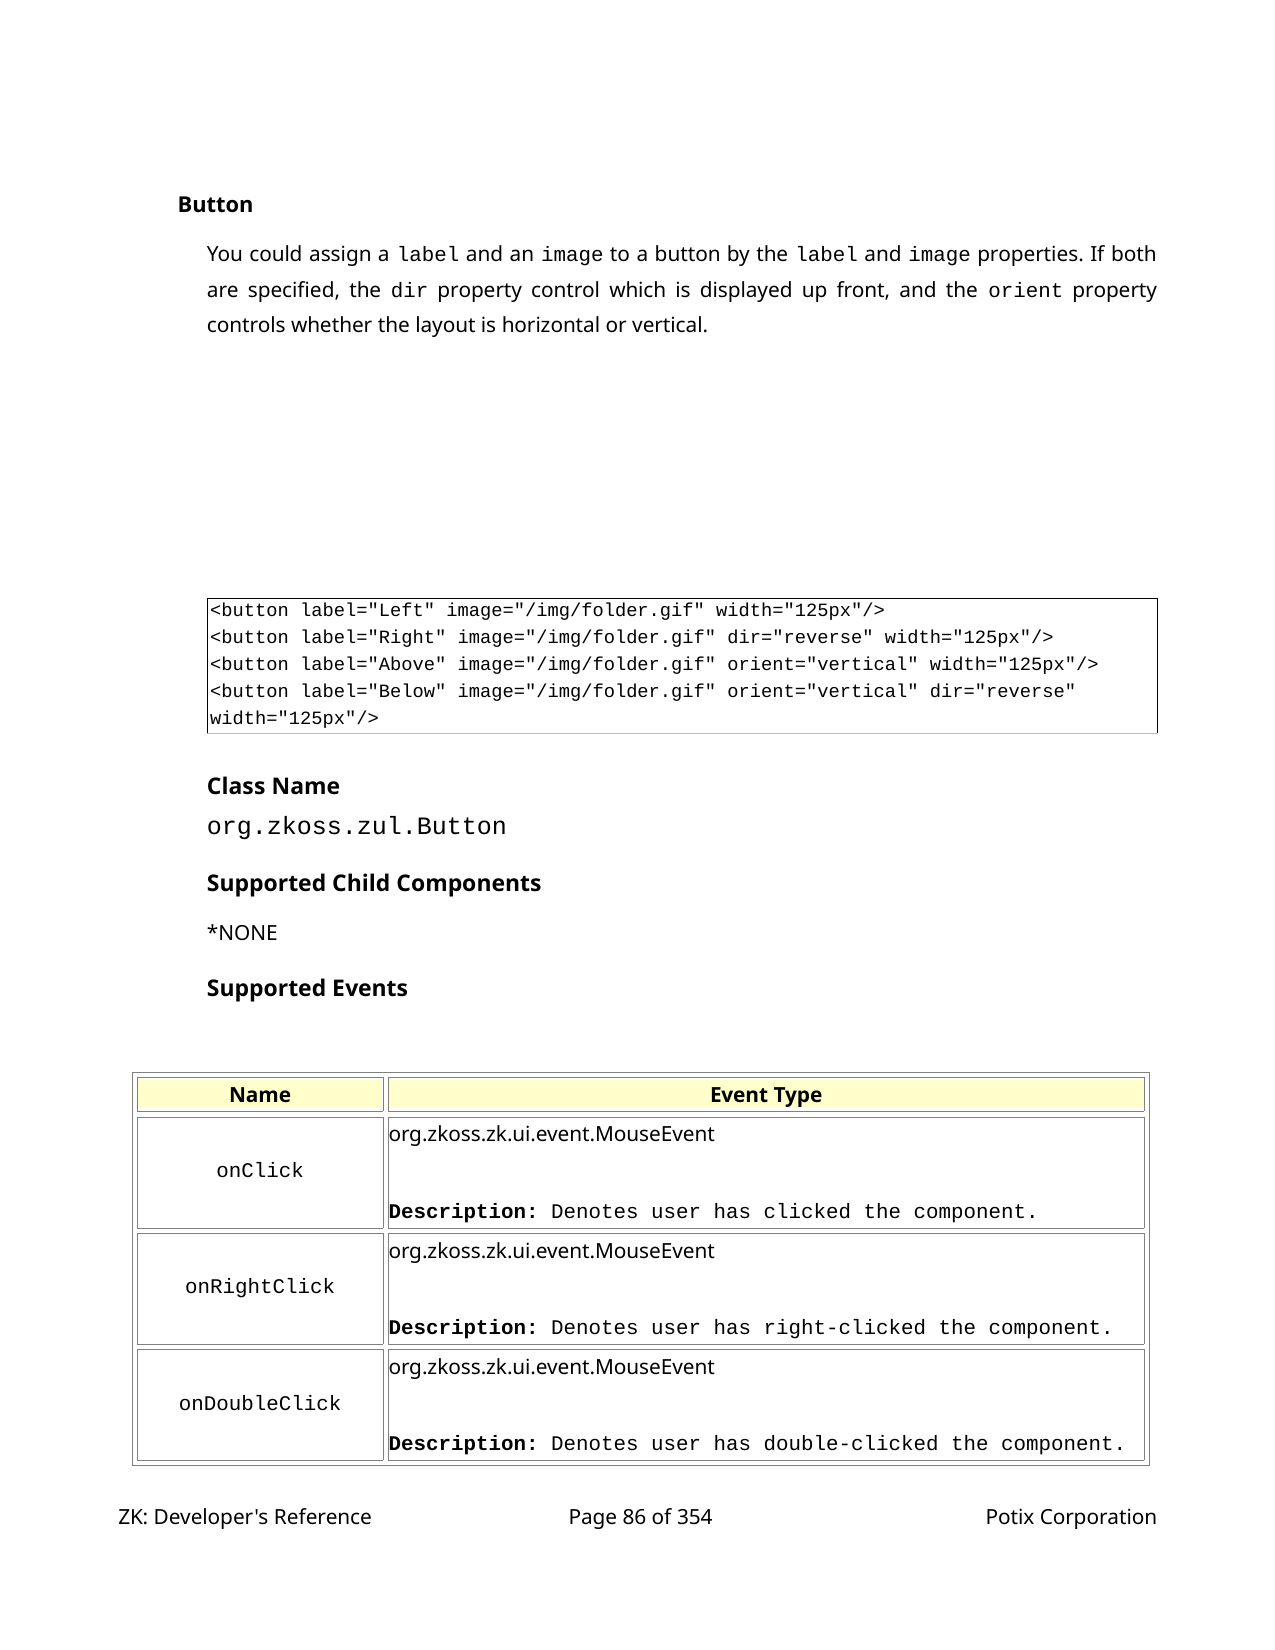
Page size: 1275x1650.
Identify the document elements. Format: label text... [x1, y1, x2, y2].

text <button label="Above" image="/img/folder.gif" orient="vertical" width="125px"/> [208, 652, 1157, 676]
subtitle Supported Events [207, 972, 1157, 1003]
table_header Event Type [385, 1073, 1147, 1111]
text org.zkoss.zul.Button [207, 813, 1157, 842]
text <button label="Below" image="/img/folder.gif" orient="vertical" dir="reverse" width="125px"/> [208, 679, 1157, 733]
subtitle Supported Child Components [207, 867, 1157, 898]
table_cell onRightClick [134, 1228, 385, 1344]
subtitle Button [177, 189, 1157, 219]
table_cell org.zkoss.zk.ui.event.MouseEvent Description: Denotes user has right-clicked the component. [385, 1228, 1147, 1344]
subtitle Class Name [207, 770, 1157, 801]
text <button label="Right" image="/img/folder.gif" dir="reverse" width="125px"/> [208, 625, 1157, 649]
table_cell org.zkoss.zk.ui.event.MouseEvent Description: Denotes user has clicked the component. [385, 1111, 1147, 1227]
text *NONE [207, 918, 1157, 947]
text You could assign a label and an image to a button by the label and image properties. If both are specified, the dir property control which is displayed up front, and the orient property controls whether the layout is horizontal or vertical. [207, 239, 1157, 339]
text <button label="Left" image="/img/folder.gif" width="125px"/> [208, 599, 1157, 622]
table_header Name [134, 1073, 385, 1111]
table_cell org.zkoss.zk.ui.event.MouseEvent Description: Denotes user has double-clicked the component. [385, 1344, 1147, 1460]
table_cell onDoubleClick [134, 1344, 385, 1460]
table_cell onClick [134, 1111, 385, 1227]
